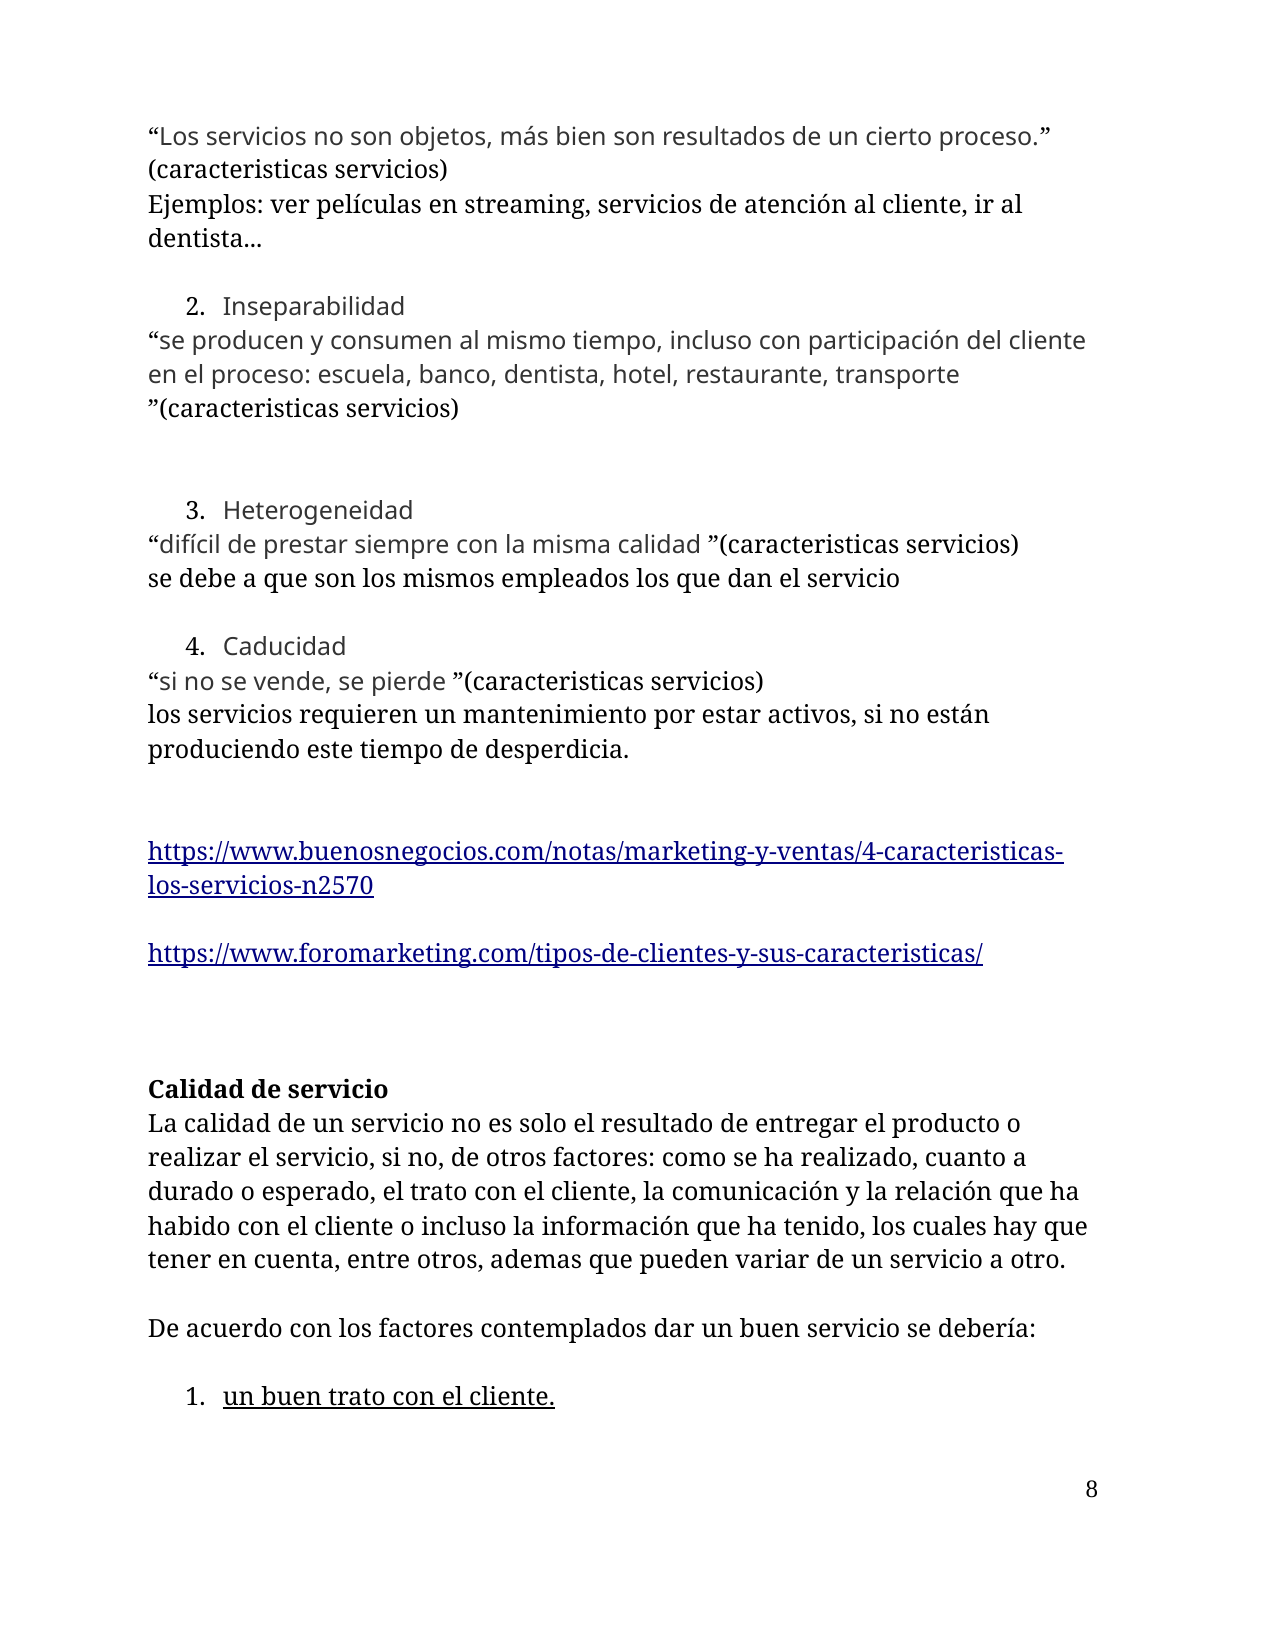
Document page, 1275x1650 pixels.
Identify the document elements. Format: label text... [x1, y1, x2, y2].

text https://www.buenosnegocios.com/notas/marketing-y-ventas/4-caracteristicas-los-servicios-n2570 [148, 833, 1098, 902]
text “Los servicios no son objetos, más bien son resultados de un cierto proceso.” (caracteristicas servicios) [148, 118, 1098, 186]
text “se producen y consumen al mismo tiempo, incluso con participación del cliente en el proceso: escuela, banco, dentista, hotel, restaurante, transporte ”(caracteristicas servicios) [148, 322, 1098, 425]
list Caducidad [185, 629, 1098, 663]
list Heterogeneidad [185, 493, 1098, 527]
list Inseparabilidad [185, 288, 1098, 322]
text se debe a que son los mismos empleados los que dan el servicio [148, 561, 1098, 595]
list un buen trato con el cliente. [185, 1378, 1098, 1412]
text Ejemplos: ver películas en streaming, servicios de atención al cliente, ir al dentista... [148, 186, 1098, 254]
text https://www.foromarketing.com/tipos-de-clientes-y-sus-caracteristicas/ [148, 936, 1098, 970]
text “difícil de prestar siempre con la misma calidad ”(caracteristicas servicios) [148, 527, 1098, 561]
text los servicios requieren un mantenimiento por estar activos, si no están produciendo este tiempo de desperdicia. [148, 697, 1098, 765]
text “si no se vende, se pierde ”(caracteristicas servicios) [148, 663, 1098, 697]
text La calidad de un servicio no es solo el resultado de entregar el producto o realizar el servicio, si no, de otros factores: como se ha realizado, cuanto a durado o esperado, el trato con el cliente, la comunicación y la relación que ha habido con el cliente o incluso la información que ha tenido, los cuales hay que tener en cuenta, entre otros, ademas que pueden variar de un servicio a otro. [148, 1106, 1098, 1276]
text De acuerdo con los factores contemplados dar un buen servicio se debería: [148, 1310, 1098, 1344]
text Calidad de servicio [148, 1072, 1098, 1106]
